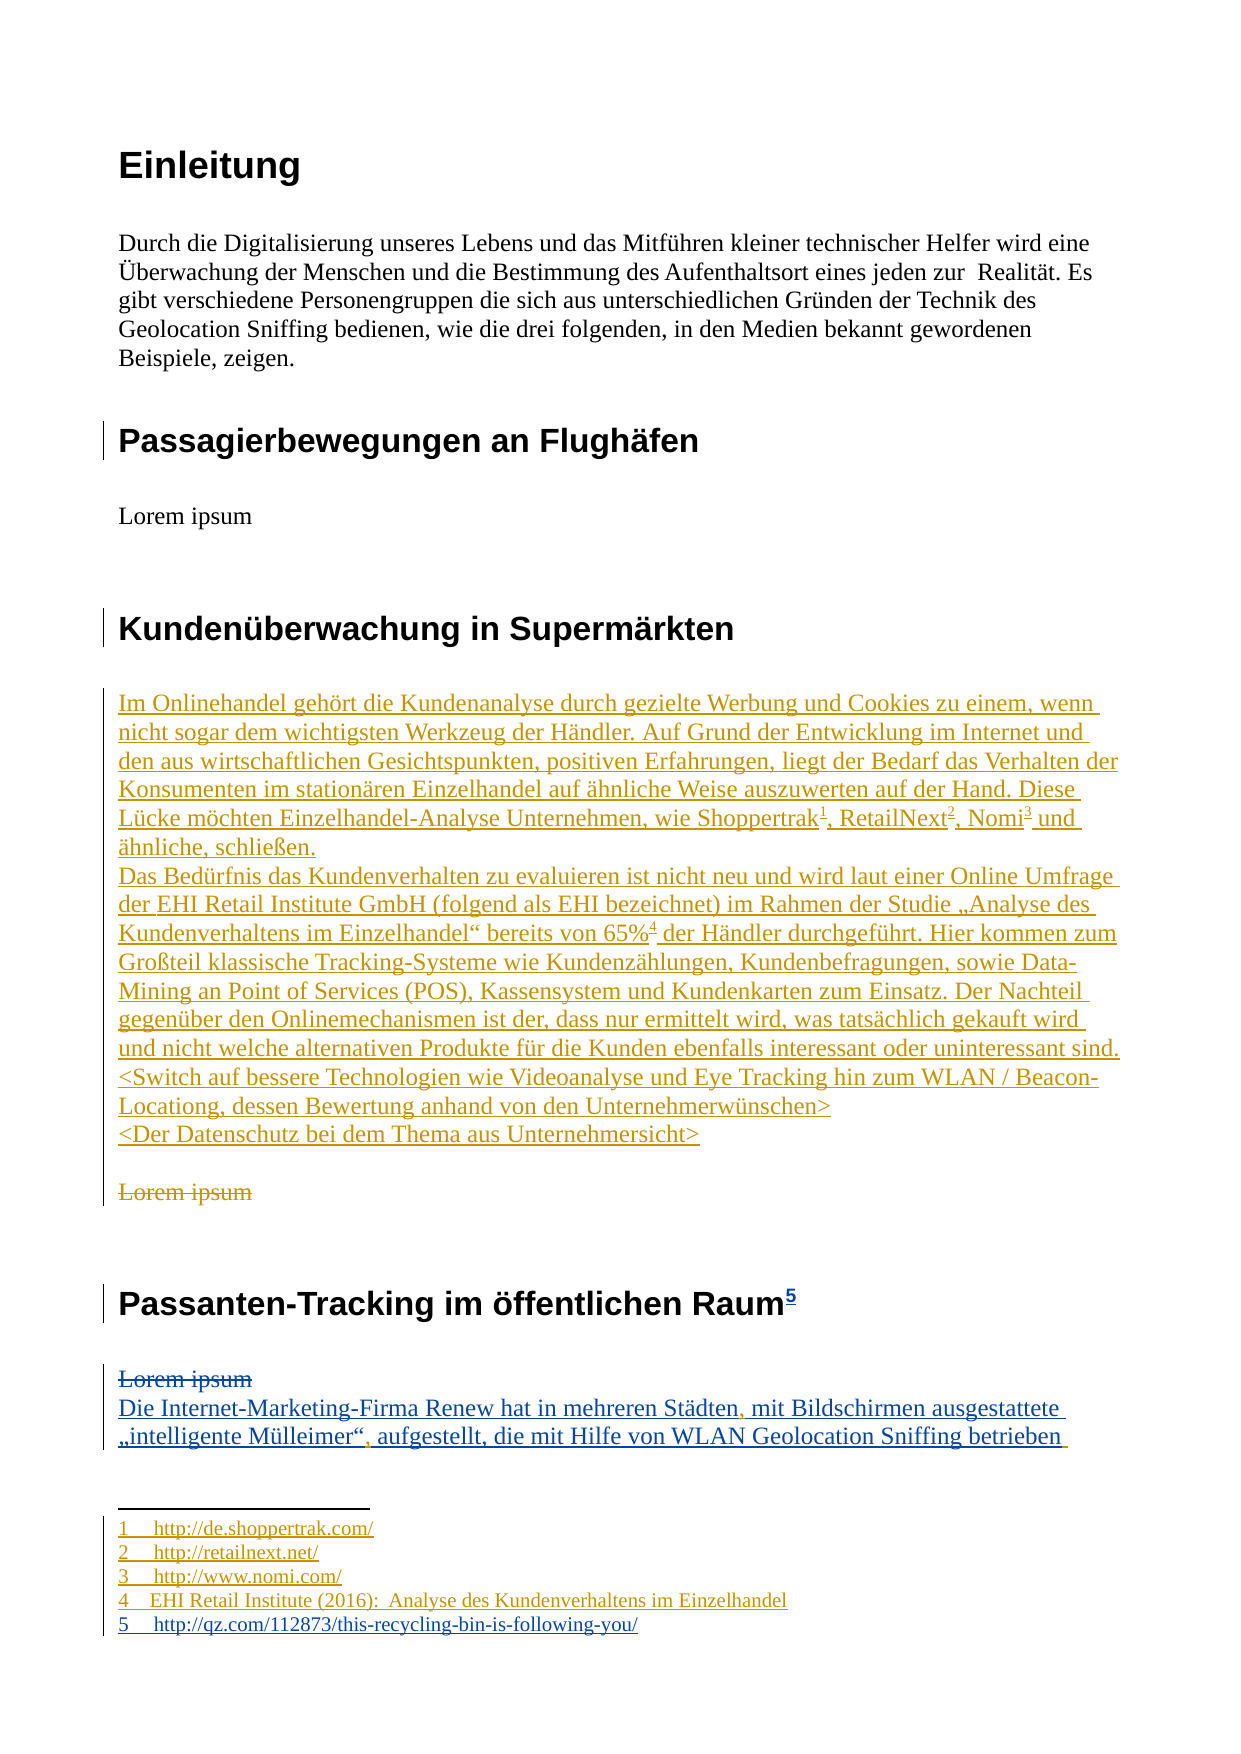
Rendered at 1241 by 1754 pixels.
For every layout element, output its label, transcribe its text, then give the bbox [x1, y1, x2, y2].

subtitle Passanten-Tracking im öffentlichen Raum [118, 1284, 1122, 1323]
text <Switch auf bessere Technologien wie Videoanalyse und Eye Tracking hin zum WLAN / Beacon-Locationg, dessen Bewertung anhand von den Unternehmerwünschen> [118, 1062, 1122, 1119]
text EHI Retail Institute (2016): Analyse des Kundenverhaltens im Einzelhandel [118, 1588, 1122, 1612]
text Lorem ipsum [118, 501, 1122, 530]
text Durch die Digitalisierung unseres Lebens und das Mitführen kleiner technischer Helfer wird eine Überwachung der Menschen und die Bestimmung des Aufenthaltsort eines jeden zur Realität. Es gibt verschiedene Personengruppen die sich aus unterschiedlichen Gründen der Technik des Geolocation Sniffing bedienen, wie die drei folgenden, in den Medien bekannt gewordenen Beispiele, zeigen. [118, 228, 1122, 372]
text Im Onlinehandel gehört die Kundenanalyse durch gezielte Werbung und Cookies zu einem, wenn nicht sogar dem wichtigsten Werkzeug der Händler. Auf Grund der Entwicklung im Internet und den aus wirtschaftlichen Gesichtspunkten, positiven Erfahrungen, liegt der Bedarf das Verhalten der Konsumenten im stationären Einzelhandel auf ähnliche Weise auszuwerten auf der Hand. Diese Lücke möchten Einzelhandel-Analyse Unternehmen, wie Shoppertrak, RetailNext, Nomi und ähnliche, schließen. [118, 688, 1122, 861]
subtitle Einleitung [118, 143, 1122, 187]
subtitle Passagierbewegungen an Flughäfen [118, 421, 1122, 460]
text http://retailnext.net/ [118, 1539, 1122, 1564]
text http://www.nomi.com/ [118, 1564, 1122, 1588]
text Das Bedürfnis das Kundenverhalten zu evaluieren ist nicht neu und wird laut einer Online Umfrage der EHI Retail Institute GmbH (folgend als EHI bezeichnet) im Rahmen der Studie „Analyse des Kundenverhaltens im Einzelhandel“ bereits von 65% der Händler durchgeführt. Hier kommen zum Großteil klassische Tracking-Systeme wie Kundenzählungen, Kundenbefragungen, sowie Data-Mining an Point of Services (POS), Kassensystem und Kundenkarten zum Einsatz. Der Nachteil gegenüber den Onlinemechanismen ist der, dass nur ermittelt wird, was tatsächlich gekauft wird und nicht welche alternativen Produkte für die Kunden ebenfalls interessant oder uninteressant sind. [118, 861, 1122, 1062]
text http://qz.com/112873/this-recycling-bin-is-following-you/ [118, 1612, 1122, 1636]
subtitle Kundenüberwachung in Supermärkten [118, 608, 1122, 647]
text http://de.shoppertrak.com/ [118, 1516, 1122, 1539]
text <Der Datenschutz bei dem Thema aus Unternehmersicht> [118, 1119, 1122, 1148]
text Die Internet-Marketing-Firma Renew hat in mehreren Städten, mit Bildschirmen ausgestattete „intelligente Mülleimer“, aufgestellt, die mit Hilfe von WLAN Geolocation Sniffing betrieben [118, 1393, 1122, 1450]
